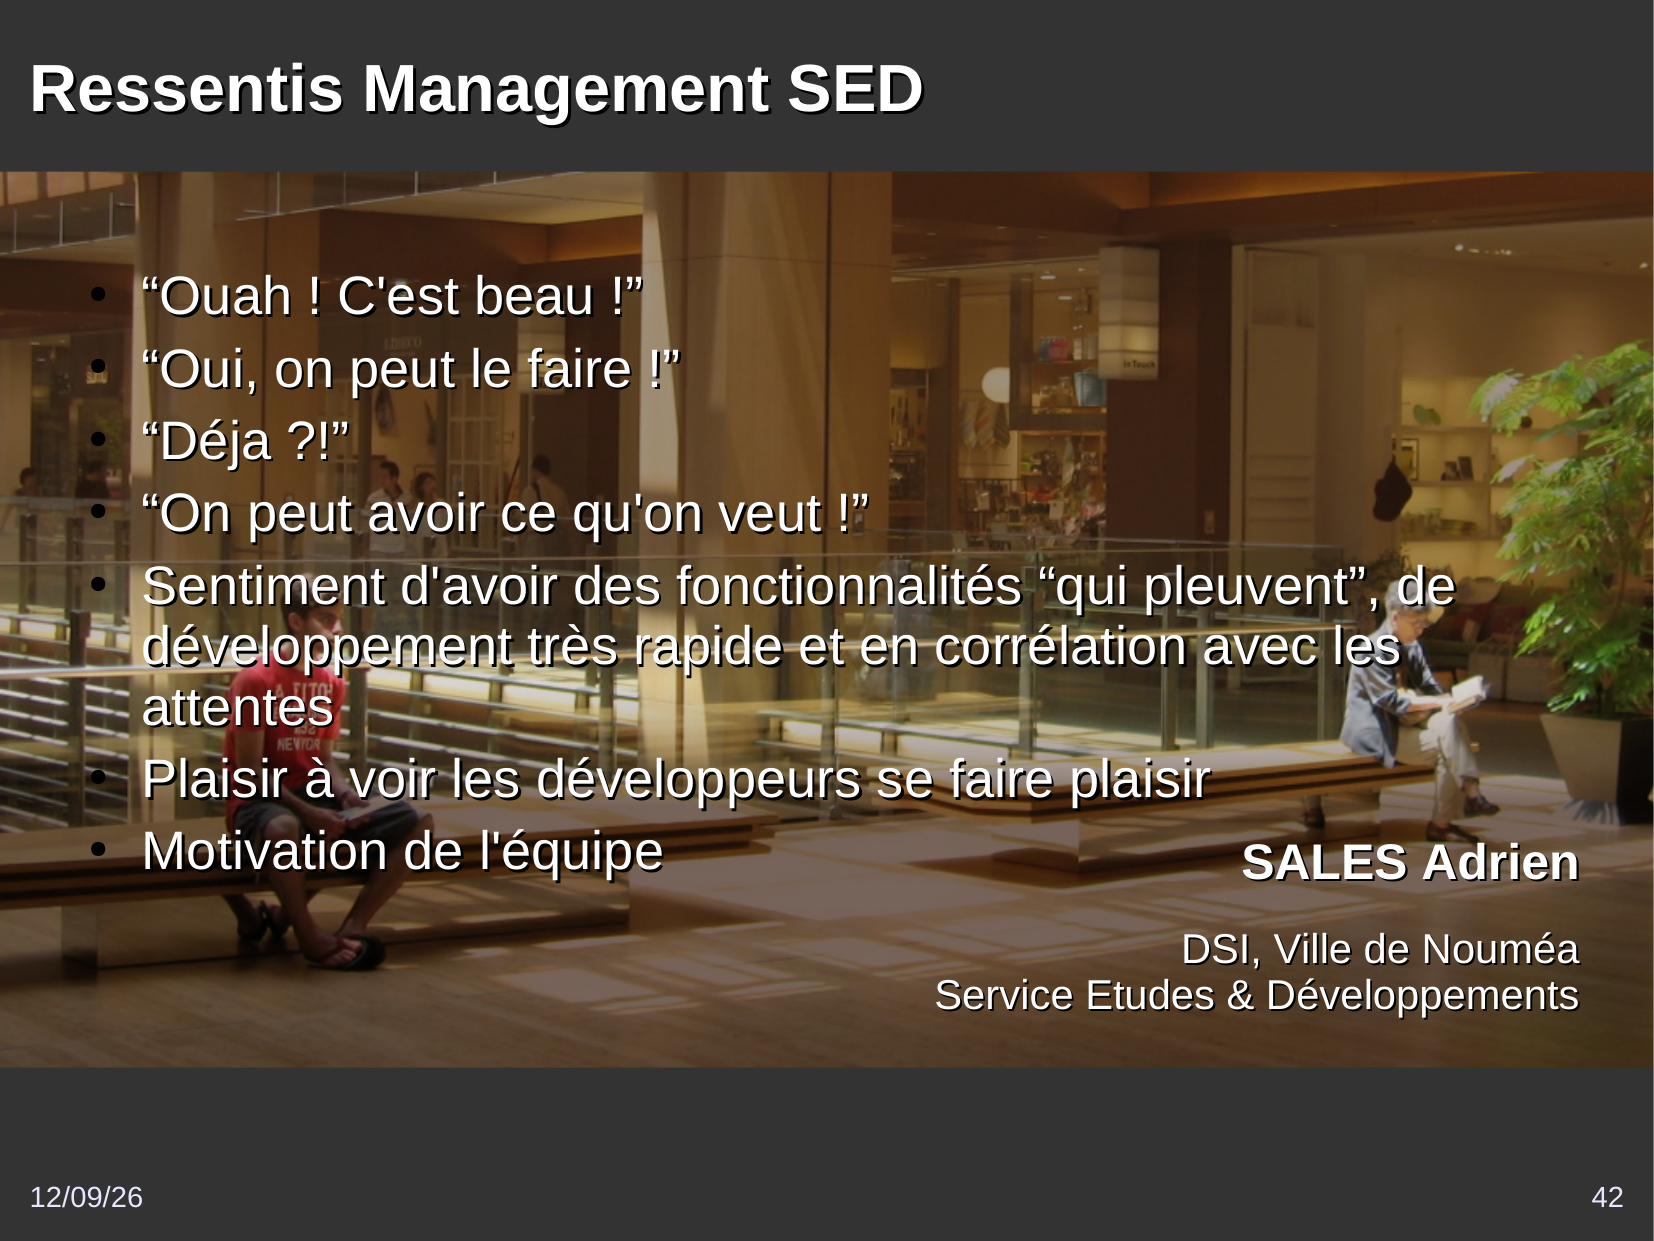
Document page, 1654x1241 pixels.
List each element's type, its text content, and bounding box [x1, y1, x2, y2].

title Ressentis Management SED [29, 0, 1506, 178]
picture [0, 0, 1654, 1241]
list “Ouah ! C'est beau !” “Oui, on peut le faire !” “Déja ?!” “On peut avoir ce qu'on veut !” Sentiment d'avoir des fonctionnalités “qui pleuvent”, de développement très rapide et en corrélation avec les attentes Plaisir à voir les développeurs se faire plaisir Motivation de l'équipe [0, 265, 1477, 882]
